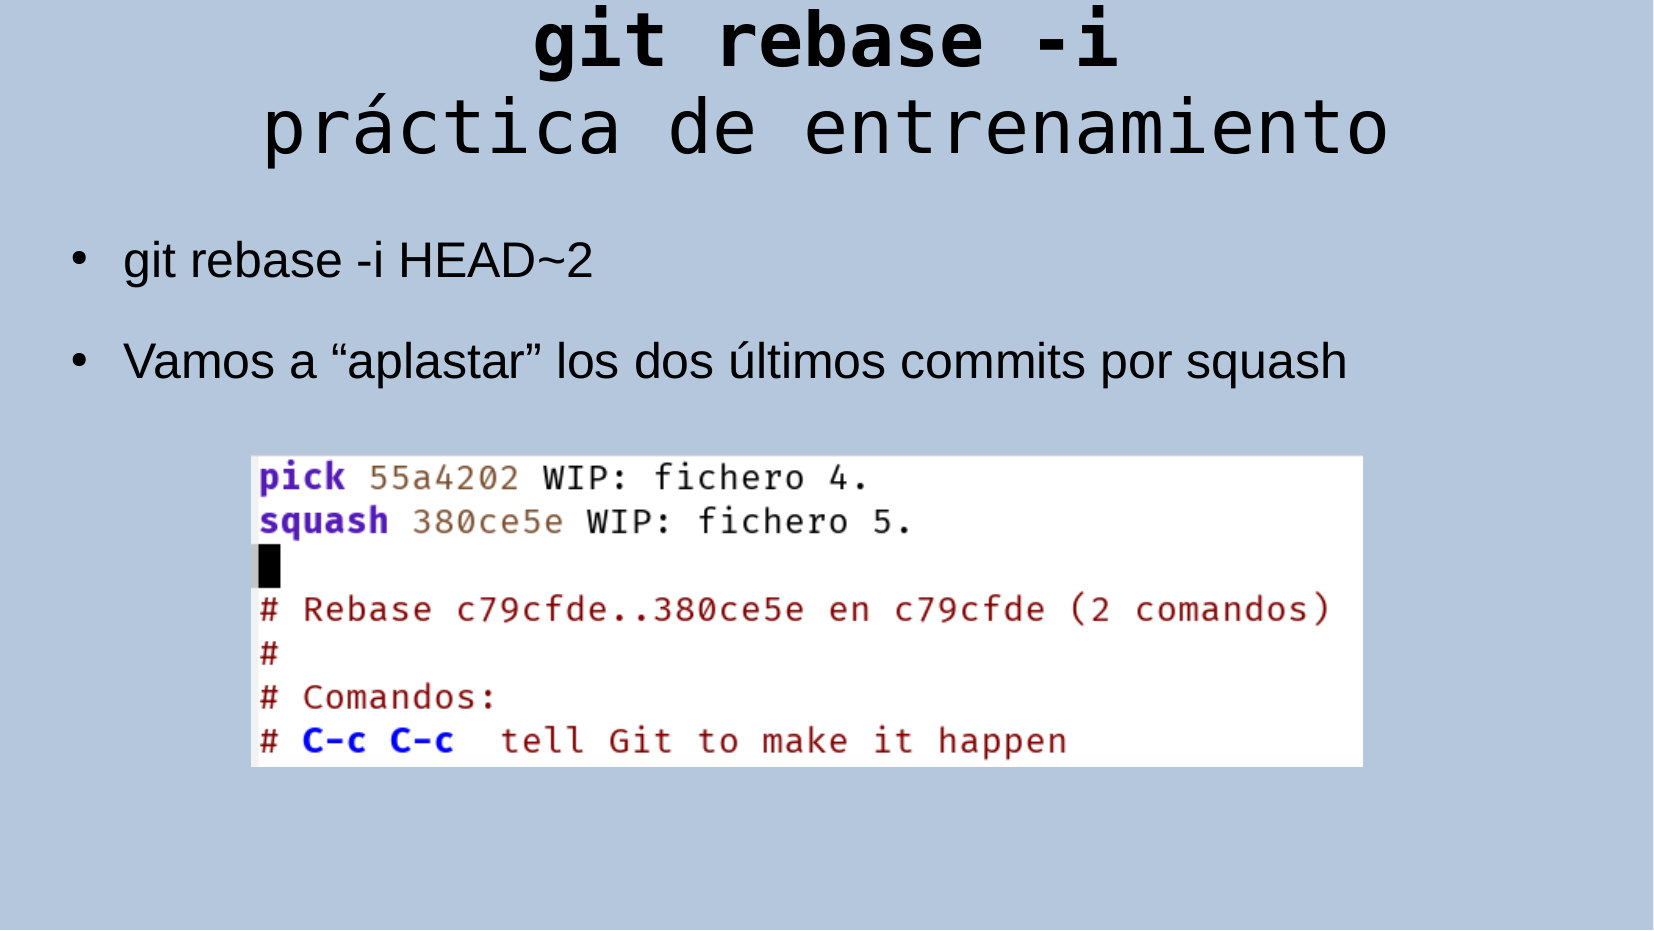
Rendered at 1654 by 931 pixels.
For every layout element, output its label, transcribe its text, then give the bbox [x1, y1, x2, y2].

picture [251, 455, 1363, 767]
list git rebase -i HEAD~2 Vamos a “aplastar” los dos últimos commits por squash [52, 231, 1613, 419]
title git rebase -i práctica de entrenamiento [82, 0, 1571, 172]
